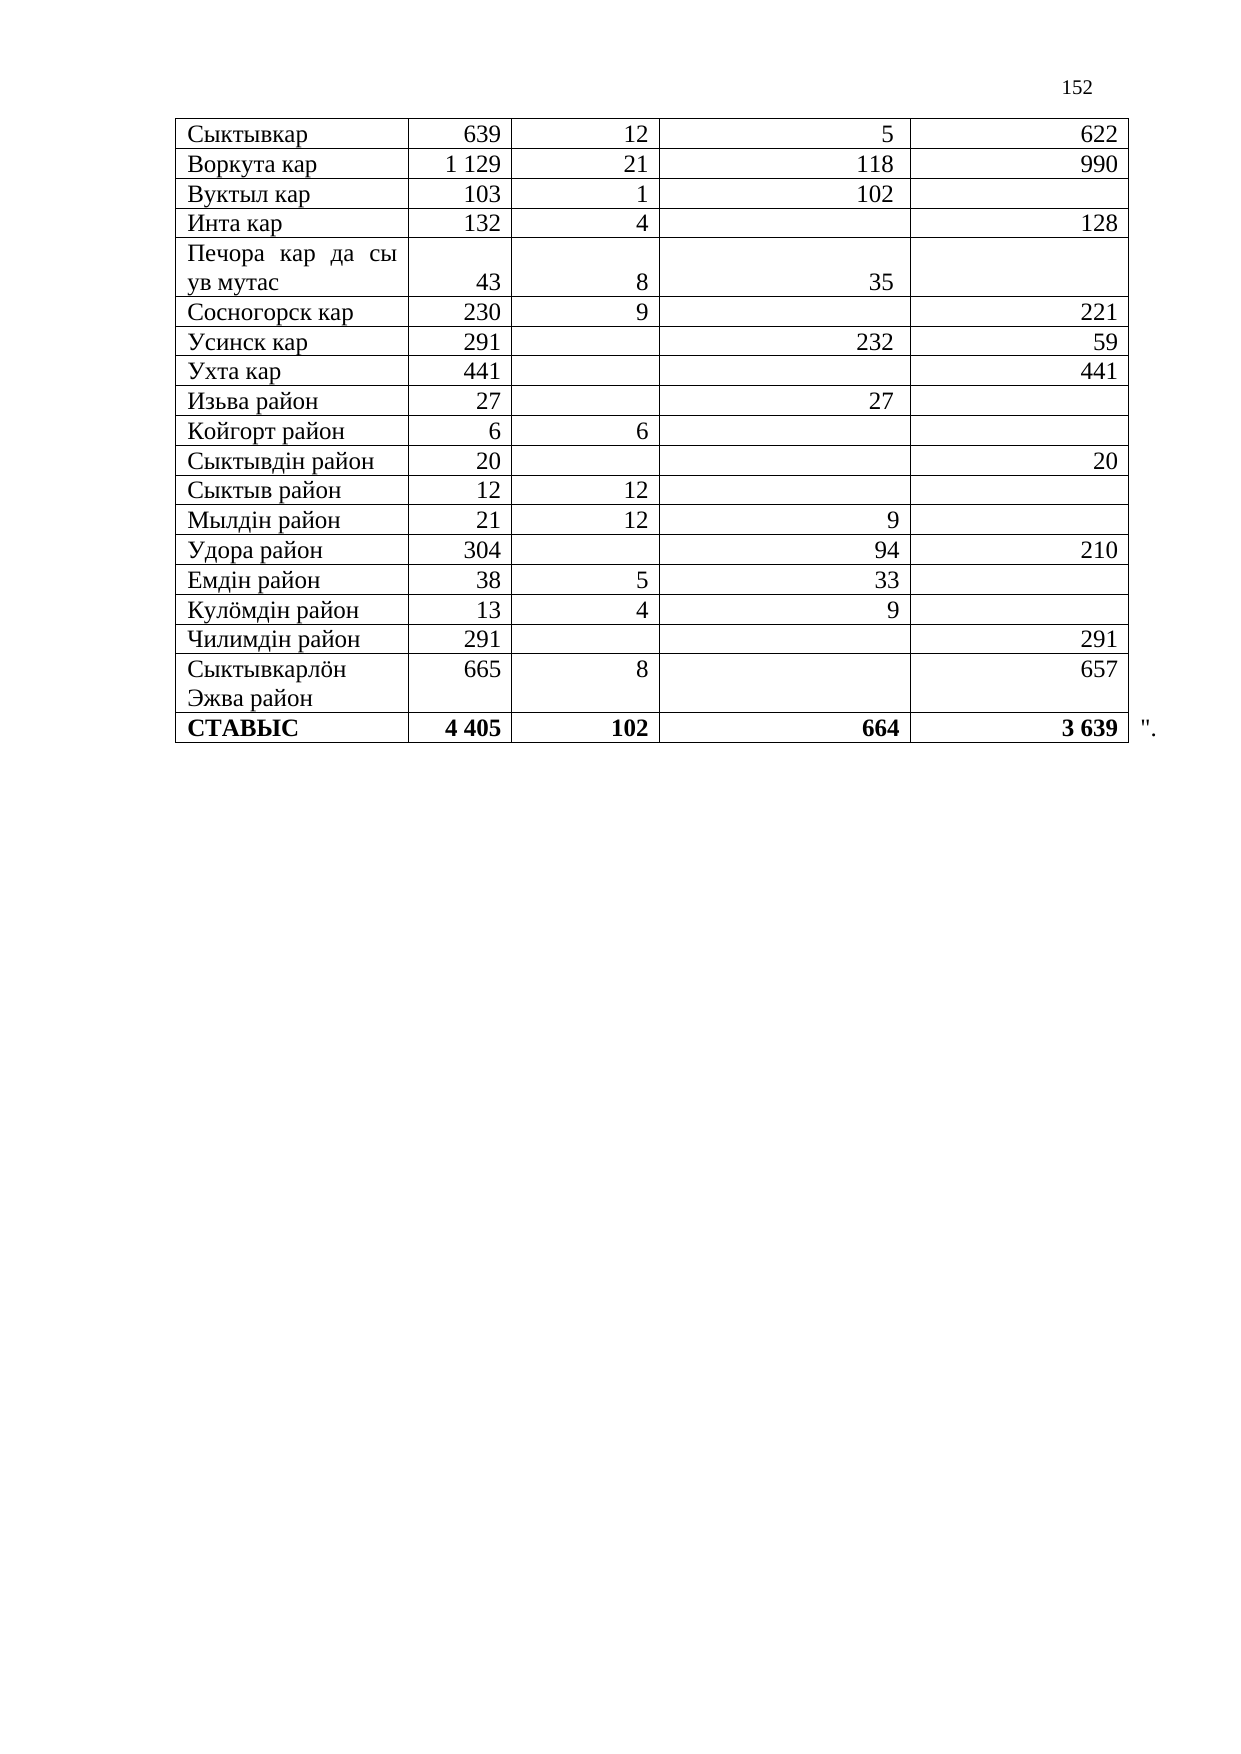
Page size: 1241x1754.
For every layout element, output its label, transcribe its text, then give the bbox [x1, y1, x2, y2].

table_cell [1129, 326, 1184, 355]
table_cell 622 [911, 119, 1128, 148]
table_cell [1129, 475, 1184, 504]
table_cell Изьва район [176, 386, 408, 415]
table_cell 20 [911, 446, 1128, 474]
table_cell 4 405 [409, 713, 511, 742]
table_cell [512, 327, 659, 355]
table_cell Воркута кар [176, 149, 408, 178]
table_cell [660, 209, 910, 237]
table_cell [512, 625, 659, 653]
table_cell [911, 595, 1128, 623]
table_cell [1129, 148, 1184, 178]
table_cell [660, 476, 910, 504]
table_cell 230 [409, 297, 511, 326]
table_cell 5 [660, 119, 910, 148]
table_cell 9 [660, 505, 910, 534]
table_cell 990 [911, 149, 1128, 178]
table_cell [512, 446, 659, 474]
table_cell 291 [409, 625, 511, 653]
table_cell [512, 386, 659, 415]
table_cell [911, 505, 1128, 534]
table_cell [1129, 208, 1184, 237]
table_cell 103 [409, 179, 511, 207]
table_cell [1129, 624, 1184, 653]
table_cell [1129, 355, 1184, 385]
table_cell 33 [660, 565, 910, 594]
table_cell 118 [660, 149, 910, 178]
table_cell 94 [660, 535, 910, 564]
table_cell [911, 179, 1128, 207]
table_cell [660, 297, 910, 326]
table_cell 27 [409, 386, 511, 415]
table_cell 210 [911, 535, 1128, 564]
table_cell 27 [660, 386, 910, 415]
table_cell [1129, 237, 1184, 296]
table_cell 9 [512, 297, 659, 326]
table_cell Сыктывдiн район [176, 446, 408, 474]
table_cell [1129, 178, 1184, 207]
table_cell 13 [409, 595, 511, 623]
table_cell [1129, 653, 1184, 712]
table_cell 102 [512, 713, 659, 742]
table_cell 59 [911, 327, 1128, 355]
table_cell 38 [409, 565, 511, 594]
table_cell 128 [911, 209, 1128, 237]
table_cell 1 129 [409, 149, 511, 178]
table_cell Сосногорск кар [176, 297, 408, 326]
table_cell [911, 476, 1128, 504]
table_cell Койгорт район [176, 416, 408, 445]
table_cell Чилимдiн район [176, 625, 408, 653]
table_cell [1129, 296, 1184, 326]
table_cell 657 [911, 654, 1128, 712]
table_cell [512, 356, 659, 385]
table_cell [1129, 504, 1184, 534]
table_cell Инта кар [176, 209, 408, 237]
table_cell [1129, 415, 1184, 445]
table_cell 5 [512, 565, 659, 594]
table_cell [1129, 385, 1184, 415]
table_cell 20 [409, 446, 511, 474]
table_cell Сыктыв район [176, 476, 408, 504]
table_cell 21 [409, 505, 511, 534]
table_cell 35 [660, 238, 910, 296]
table_cell Печора кар да сы ув мутас [176, 238, 408, 296]
table_cell [660, 416, 910, 445]
table_cell 232 [660, 327, 910, 355]
table_cell 132 [409, 209, 511, 237]
table_cell 441 [409, 356, 511, 385]
table_cell 102 [660, 179, 910, 207]
table_cell 3 639 [911, 713, 1128, 742]
table_cell Удора район [176, 535, 408, 564]
table_cell 12 [512, 505, 659, 534]
table_cell [1129, 564, 1184, 594]
table_cell 441 [911, 356, 1128, 385]
table_cell [660, 625, 910, 653]
table_cell Усинск кар [176, 327, 408, 355]
table_cell 12 [512, 119, 659, 148]
table_cell [1129, 445, 1184, 474]
table_cell 4 [512, 595, 659, 623]
table_cell 291 [409, 327, 511, 355]
table_cell Сыктывкар [176, 119, 408, 148]
table_cell 6 [512, 416, 659, 445]
table_cell 291 [911, 625, 1128, 653]
table_cell [1129, 594, 1184, 623]
table_cell [911, 565, 1128, 594]
table_cell 304 [409, 535, 511, 564]
table_cell 43 [409, 238, 511, 296]
table_cell [1129, 534, 1184, 564]
table_cell 21 [512, 149, 659, 178]
table_cell 1 [512, 179, 659, 207]
table_cell [1129, 118, 1184, 148]
table_cell 6 [409, 416, 511, 445]
table_cell [660, 356, 910, 385]
table_cell Ухта кар [176, 356, 408, 385]
table_cell [512, 535, 659, 564]
table_cell [660, 654, 910, 712]
table_cell 665 [409, 654, 511, 712]
table_cell [911, 386, 1128, 415]
table_cell [911, 238, 1128, 296]
table_cell 221 [911, 297, 1128, 326]
table_cell Емдiн район [176, 565, 408, 594]
table_cell 8 [512, 654, 659, 712]
table_cell ". [1129, 712, 1184, 742]
table_cell 664 [660, 713, 910, 742]
table_cell 4 [512, 209, 659, 237]
table_cell 12 [512, 476, 659, 504]
table_cell [660, 446, 910, 474]
table_cell Мылдiн район [176, 505, 408, 534]
table_cell СТАВЫС [176, 713, 408, 742]
table_cell Кулöмдiн район [176, 595, 408, 623]
table_cell 9 [660, 595, 910, 623]
table_cell Сыктывкарлöн Эжва район [176, 654, 408, 712]
table_cell 8 [512, 238, 659, 296]
table_cell Вуктыл кар [176, 179, 408, 207]
table_cell [911, 416, 1128, 445]
table_cell 639 [409, 119, 511, 148]
table_cell 12 [409, 476, 511, 504]
